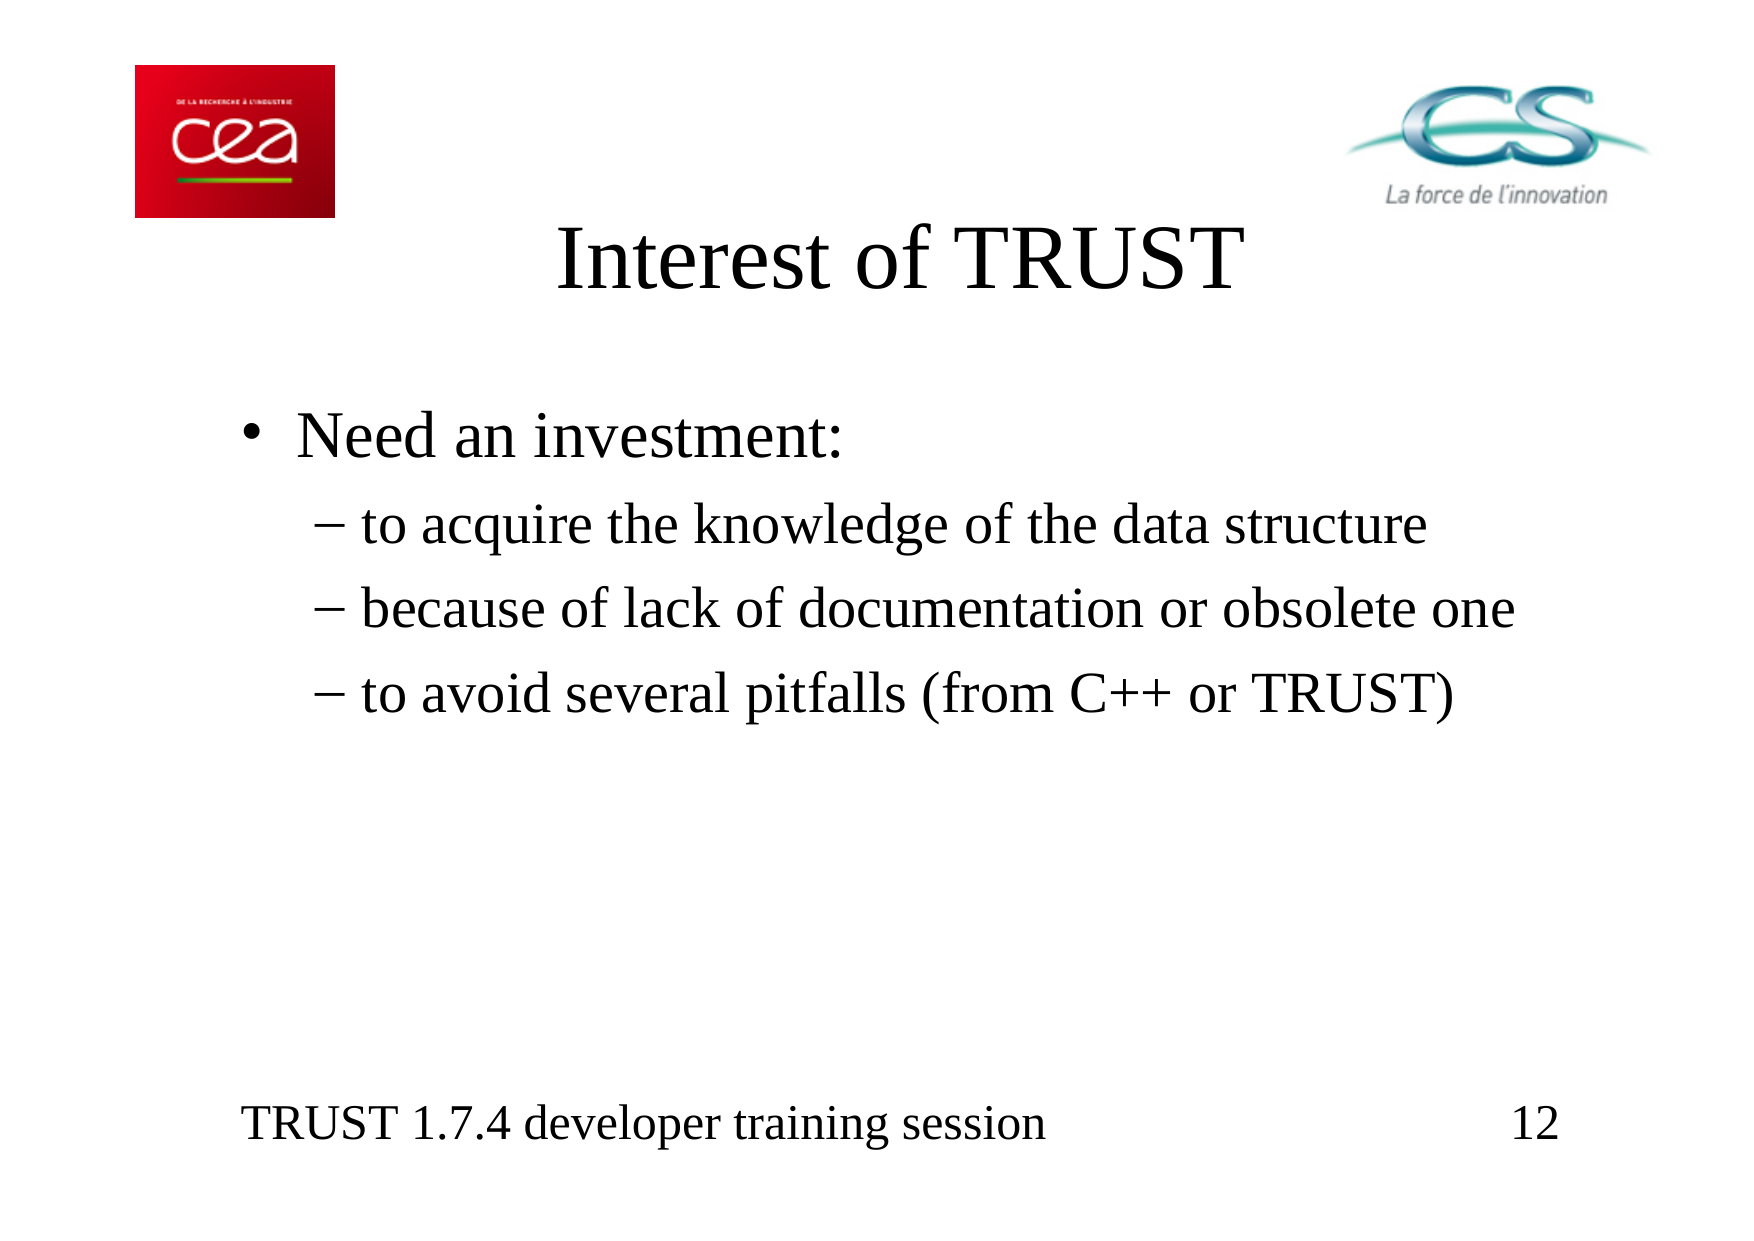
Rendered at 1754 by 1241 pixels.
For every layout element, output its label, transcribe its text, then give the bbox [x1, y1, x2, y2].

list Need an investment: to acquire the knowledge of the data structure because of lack of documentation or obsolete one to avoid several pitfalls (from C++ or TRUST) [225, 382, 1577, 1057]
title Interest of TRUST [225, 158, 1577, 346]
picture [135, 65, 335, 218]
picture [1340, 73, 1662, 218]
